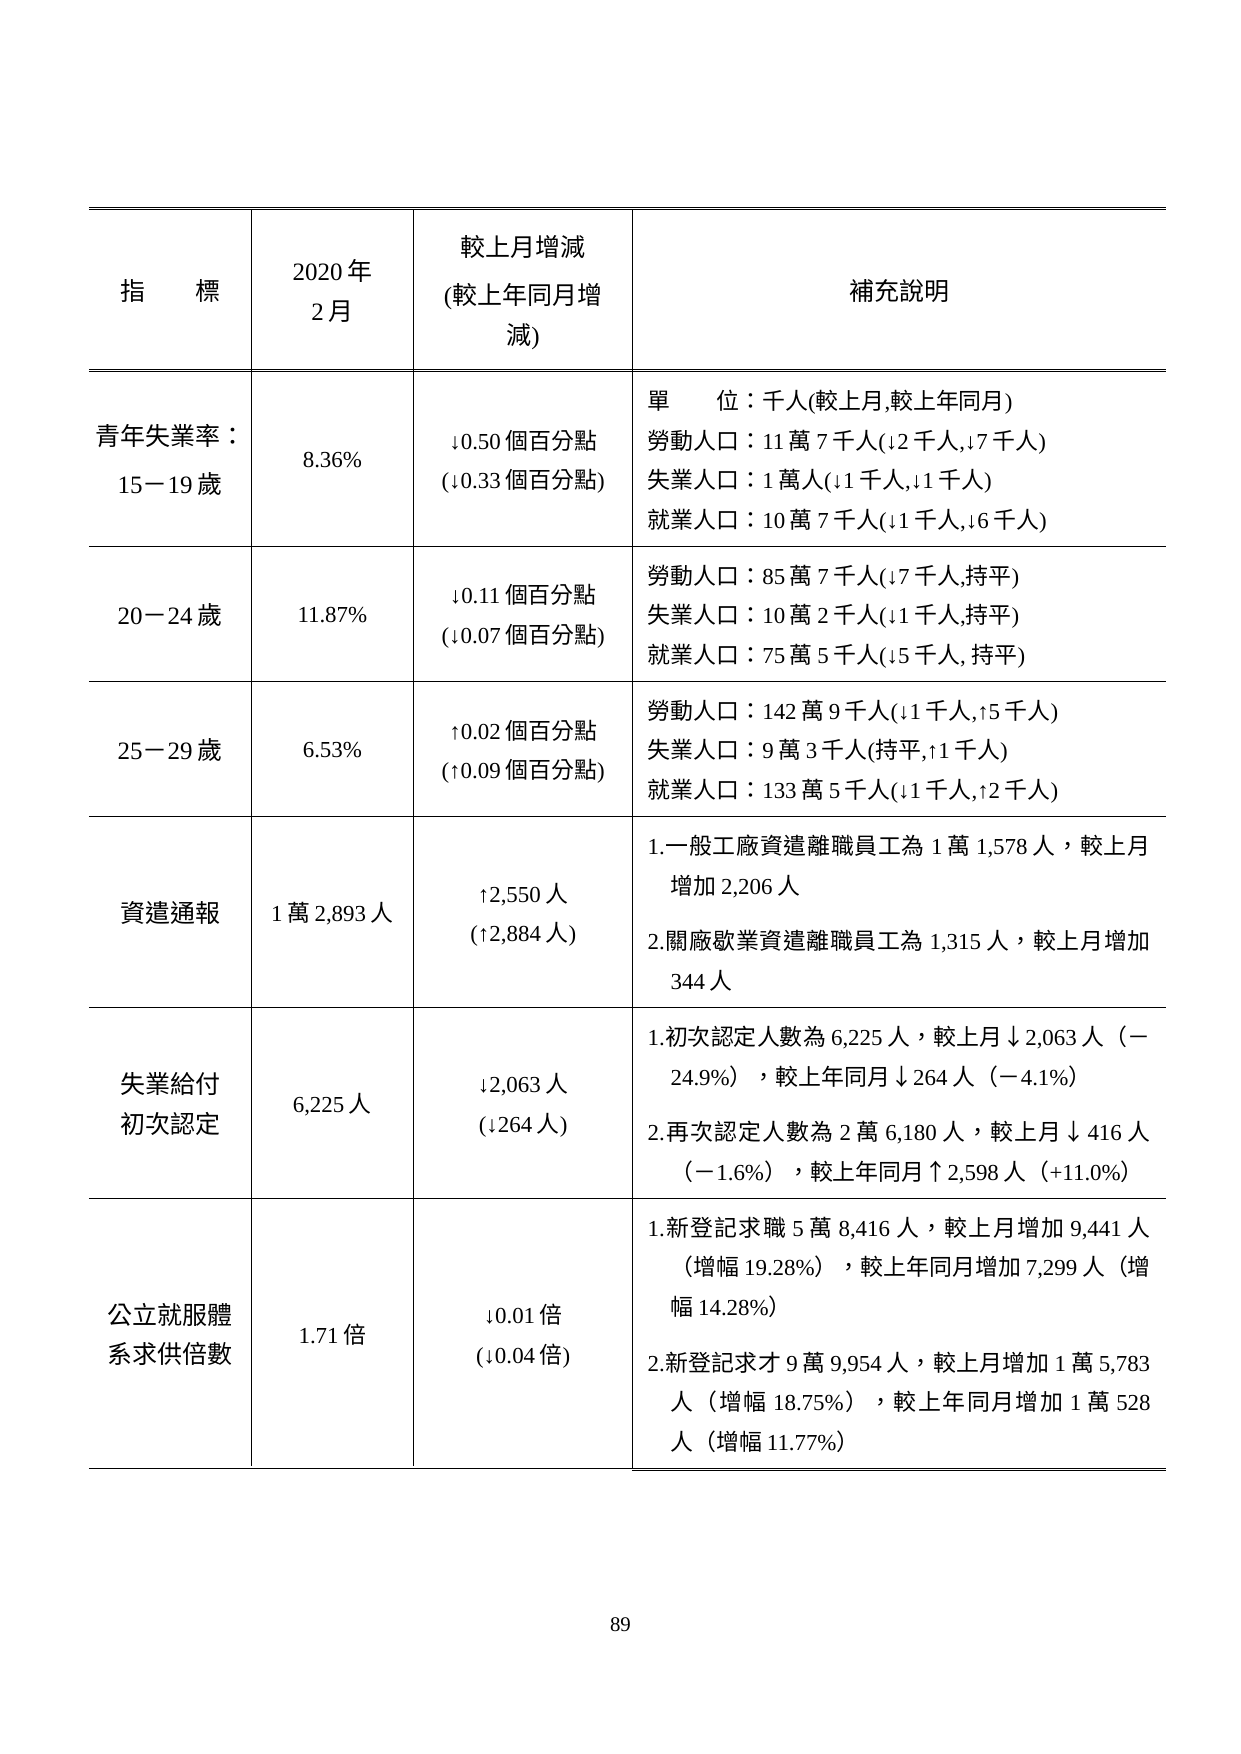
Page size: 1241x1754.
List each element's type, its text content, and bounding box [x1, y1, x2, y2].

table_cell 資遣通報 [89, 817, 251, 1007]
table_header 指 標 [89, 210, 251, 369]
table_header 補充說明 [633, 210, 1166, 369]
table_cell ↓2,063人 (↓264人) [414, 1008, 632, 1198]
table_cell 11.87% [252, 547, 413, 681]
table_cell ↑0.02個百分點 (↑0.09個百分點) [414, 682, 632, 816]
table_cell 6,225人 [252, 1008, 413, 1198]
table_cell 2.再次認定人數為2萬6,180人，較上月↓416人（－1.6%），較上年同月↑2,598人（+11.0%） [633, 1102, 1166, 1198]
table_cell 勞動人口：85萬7千人(↓7千人,持平) 失業人口：10萬2千人(↓1千人,持平) 就業人口：75萬5千人(↓5千人, 持平) [633, 547, 1166, 681]
table_cell 2.新登記求才9萬9,954人，較上月增加1萬5,783人（增幅18.75%），較上年同月增加1萬528人（增幅11.77%） [633, 1333, 1166, 1468]
table_header 2020年 2月 [252, 210, 413, 369]
table_cell ↓0.11個百分點 (↓0.07個百分點) [414, 547, 632, 681]
table_cell 青年失業率： 15－19歲 [89, 372, 251, 546]
table_cell 勞動人口：142萬9千人(↓1千人,↑5千人) 失業人口：9萬3千人(持平,↑1千人) 就業人口：133萬5千人(↓1千人,↑2千人) [633, 682, 1166, 816]
table_cell 公立就服體系求供倍數 [89, 1199, 251, 1468]
table_cell ↓0.50個百分點 (↓0.33個百分點) [414, 372, 632, 546]
table_cell 1.新登記求職5萬8,416人，較上月增加9,441人（增幅19.28%），較上年同月增加7,299人（增幅14.28%） [633, 1199, 1166, 1333]
table_cell ↑2,550人 (↑2,884人) [414, 817, 632, 1007]
table_cell 失業給付 初次認定 [89, 1008, 251, 1198]
table_cell 6.53% [252, 682, 413, 816]
table_cell 單 位：千人(較上月,較上年同月) 勞動人口：11萬7千人(↓2千人,↓7千人) 失業人口：1萬人(↓1千人,↓1千人) 就業人口：10萬7千人(↓1千人,↓6千人) [633, 372, 1166, 546]
table_header 較上月增減 (較上年同月增減) [414, 210, 632, 369]
table_cell 8.36% [252, 372, 413, 546]
table_cell 1萬2,893人 [252, 817, 413, 1007]
table_cell 25－29歲 [89, 682, 251, 816]
table_cell 2.關廠歇業資遣離職員工為1,315人，較上月增加344人 [633, 911, 1166, 1007]
table_cell 1.初次認定人數為6,225人，較上月↓2,063人（－24.9%），較上年同月↓264人（－4.1%） [633, 1008, 1166, 1102]
table_cell 1.一般工廠資遣離職員工為1萬1,578人，較上月增加2,206人 [633, 817, 1166, 911]
table_cell ↓0.01倍 (↓0.04倍) [413, 1199, 632, 1468]
table_cell 1.71倍 [251, 1199, 413, 1468]
table_cell 20－24歲 [89, 547, 251, 681]
